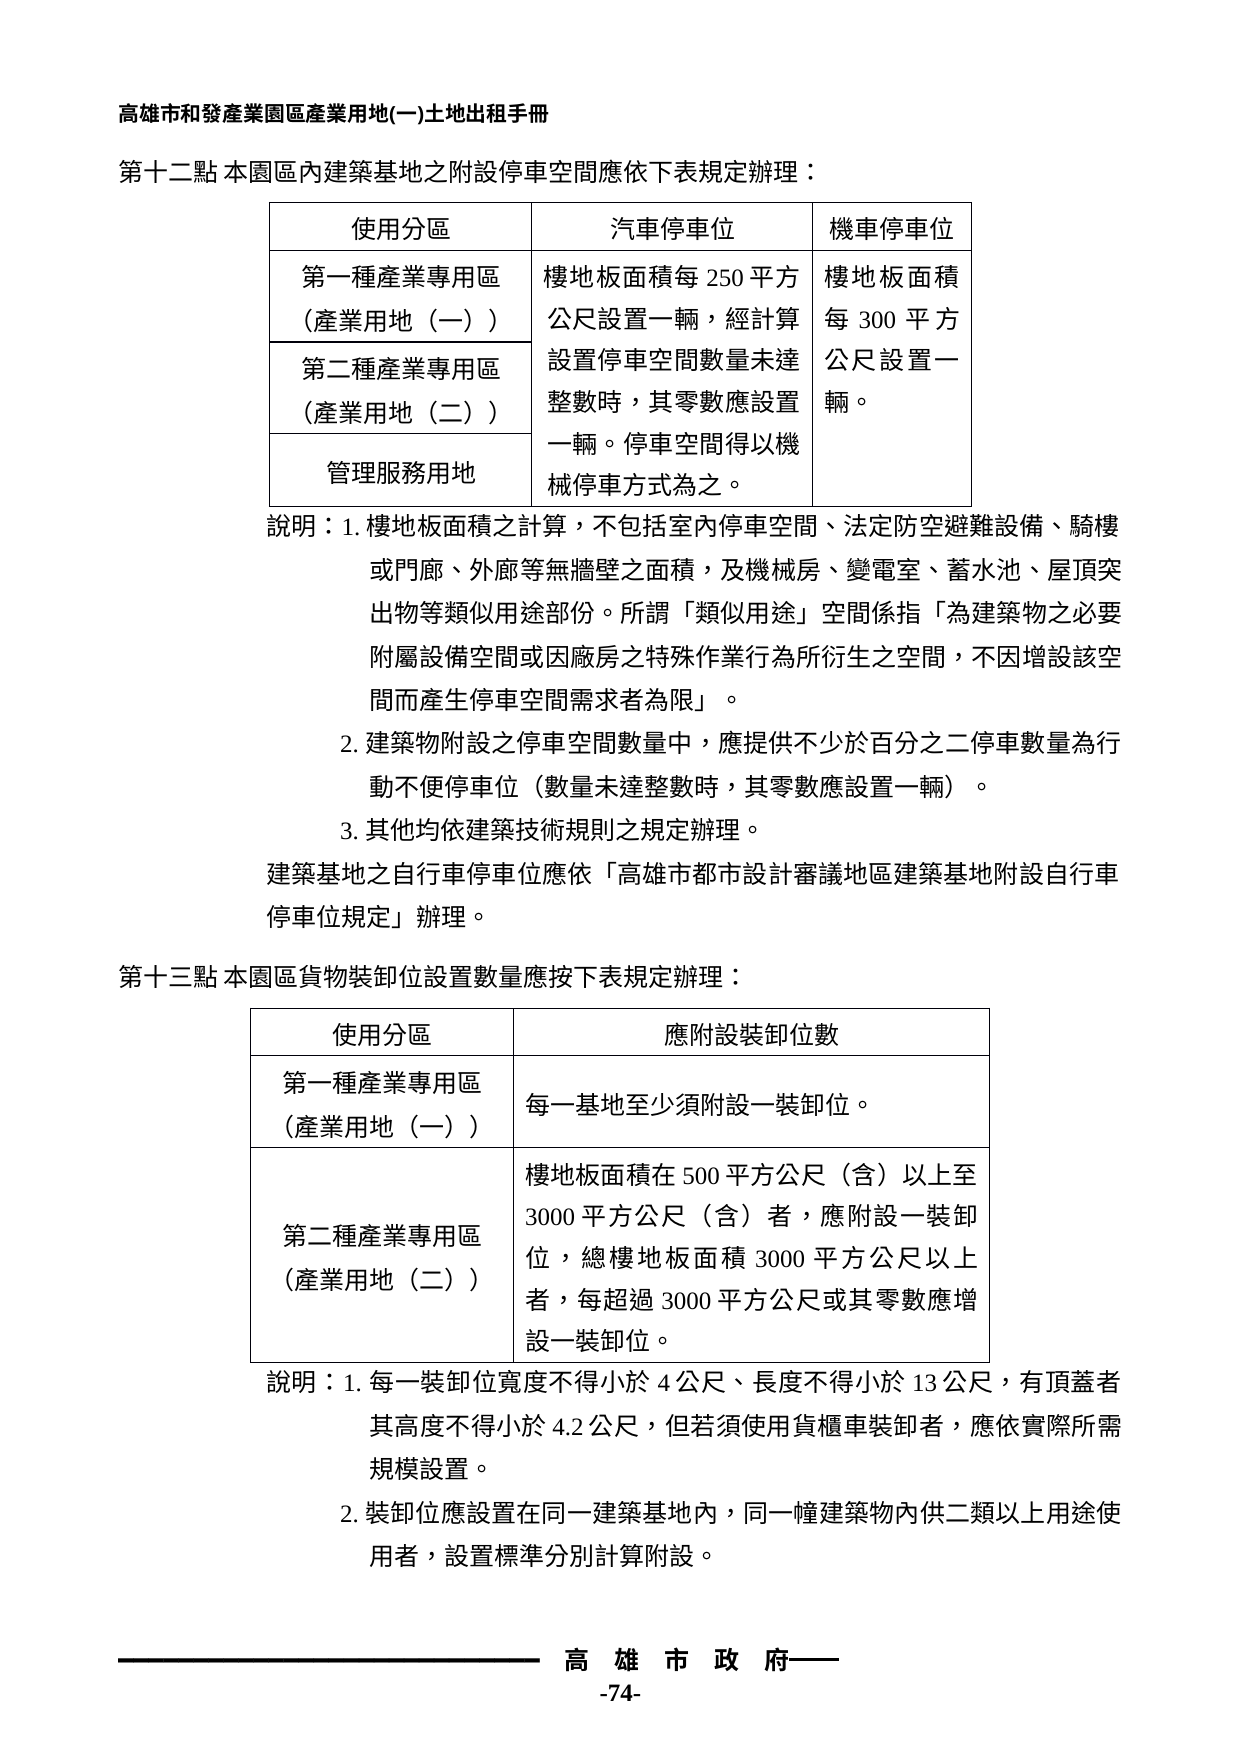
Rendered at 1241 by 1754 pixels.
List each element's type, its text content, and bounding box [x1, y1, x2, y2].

text 第十三點 本園區貨物裝卸位設置數量應按下表規定辦理： [118, 953, 1122, 995]
text 3. 其他均依建築技術規則之規定辦理。 [340, 811, 1122, 847]
text 說明：1. 樓地板面積之計算，不包括室內停車空間、法定防空避難設備、騎樓或門廊、外廊等無牆壁之面積，及機械房、變電室、蓄水池、屋頂突出物等類似用途部份。所謂「類似用途」空間係指「為建築物之必要附屬設備空間或因廠房之特殊作業行為所衍生之空間，不因增設該空間而產生停車空間需求者為限」。 [266, 507, 1122, 717]
table_cell 第一種產業專用區 （產業用地（一）） [270, 251, 531, 341]
text 建築基地之自行車停車位應依「高雄市都市設計審議地區建築基地附設自行車停車位規定」辦理。 [266, 854, 1122, 934]
table_cell 每一基地至少須附設一裝卸位。 [514, 1056, 989, 1147]
table_header 使用分區 [270, 203, 531, 249]
text 說明：1. 每一裝卸位寬度不得小於4公尺、長度不得小於13公尺，有頂蓋者其高度不得小於4.2公尺，但若須使用貨櫃車裝卸者，應依實際所需規模設置。 [266, 1363, 1122, 1486]
table_cell 第二種產業專用區 （產業用地（二）） [251, 1148, 513, 1362]
text 第十二點 本園區內建築基地之附設停車空間應依下表規定辦理： [118, 148, 1122, 189]
table_header 汽車停車位 [532, 203, 812, 249]
table_cell 管理服務用地 [270, 434, 531, 506]
table_cell 第二種產業專用區 （產業用地（二）） [270, 343, 531, 433]
table_header 應附設裝卸位數 [514, 1009, 989, 1055]
table_header 使用分區 [251, 1009, 513, 1055]
table_cell 第一種產業專用區 （產業用地（一）） [251, 1056, 513, 1147]
text 2. 裝卸位應設置在同一建築基地內，同一幢建築物內供二類以上用途使用者，設置標準分別計算附設。 [340, 1493, 1122, 1573]
table_cell 樓地板面積在500平方公尺（含）以上至3000平方公尺（含）者，應附設一裝卸位，總樓地板面積3000平方公尺以上者，每超過3000平方公尺或其零數應增設一裝卸位。 [514, 1148, 989, 1362]
table_cell 樓地板面積每250平方公尺設置一輛，經計算設置停車空間數量未達整數時，其零數應設置一輛。停車空間得以機械停車方式為之。 [532, 251, 812, 506]
text 2. 建築物附設之停車空間數量中，應提供不少於百分之二停車數量為行動不便停車位（數量未達整數時，其零數應設置一輛）。 [340, 724, 1122, 803]
table_header 機車停車位 [813, 203, 971, 249]
table_cell 樓地板面積每300平方公尺設置一輛。 [813, 251, 971, 506]
